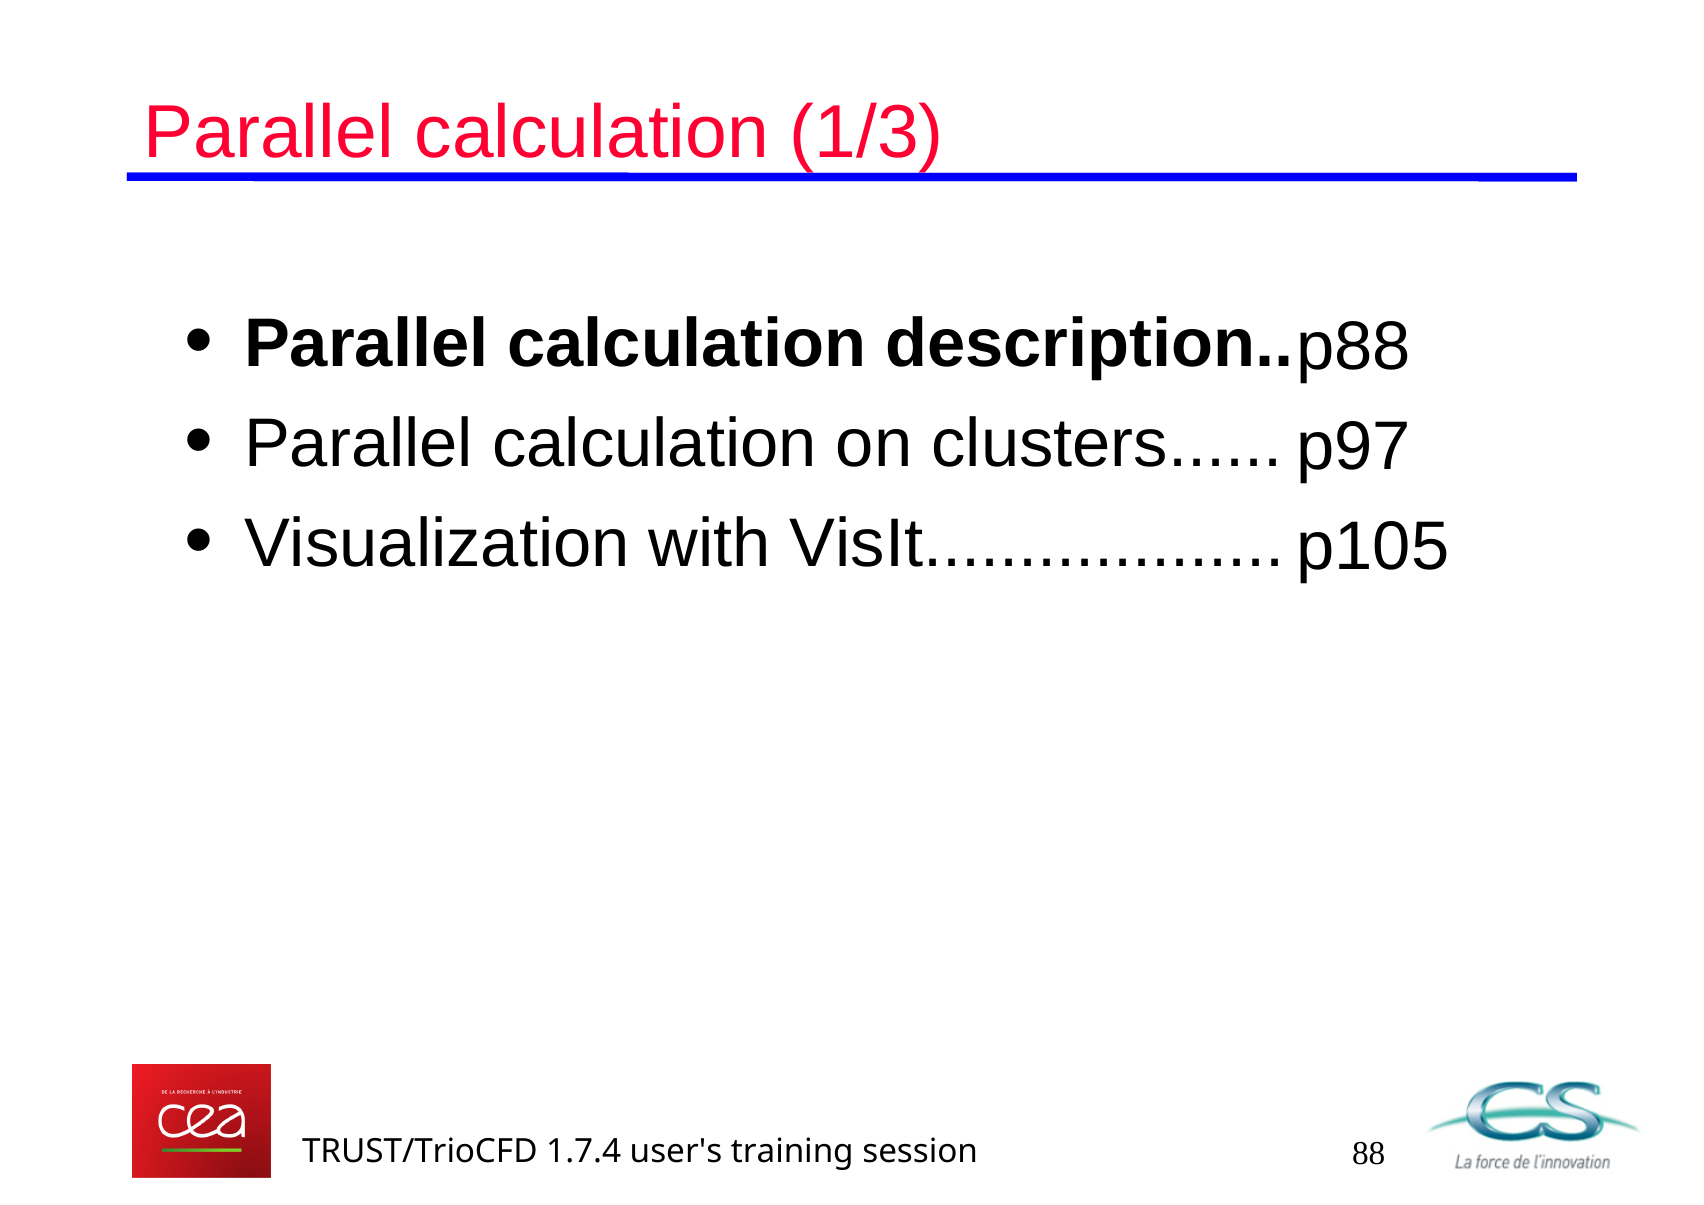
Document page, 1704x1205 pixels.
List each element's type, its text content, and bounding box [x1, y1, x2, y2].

picture [132, 1064, 271, 1178]
list p88 p97 p105 [1224, 293, 1492, 911]
picture [1423, 1072, 1648, 1179]
title Parallel calculation (1/3) [127, 39, 1661, 215]
list Parallel calculation description.. Parallel calculation on clusters...... Visualization with VisIt................... [169, 290, 1353, 902]
